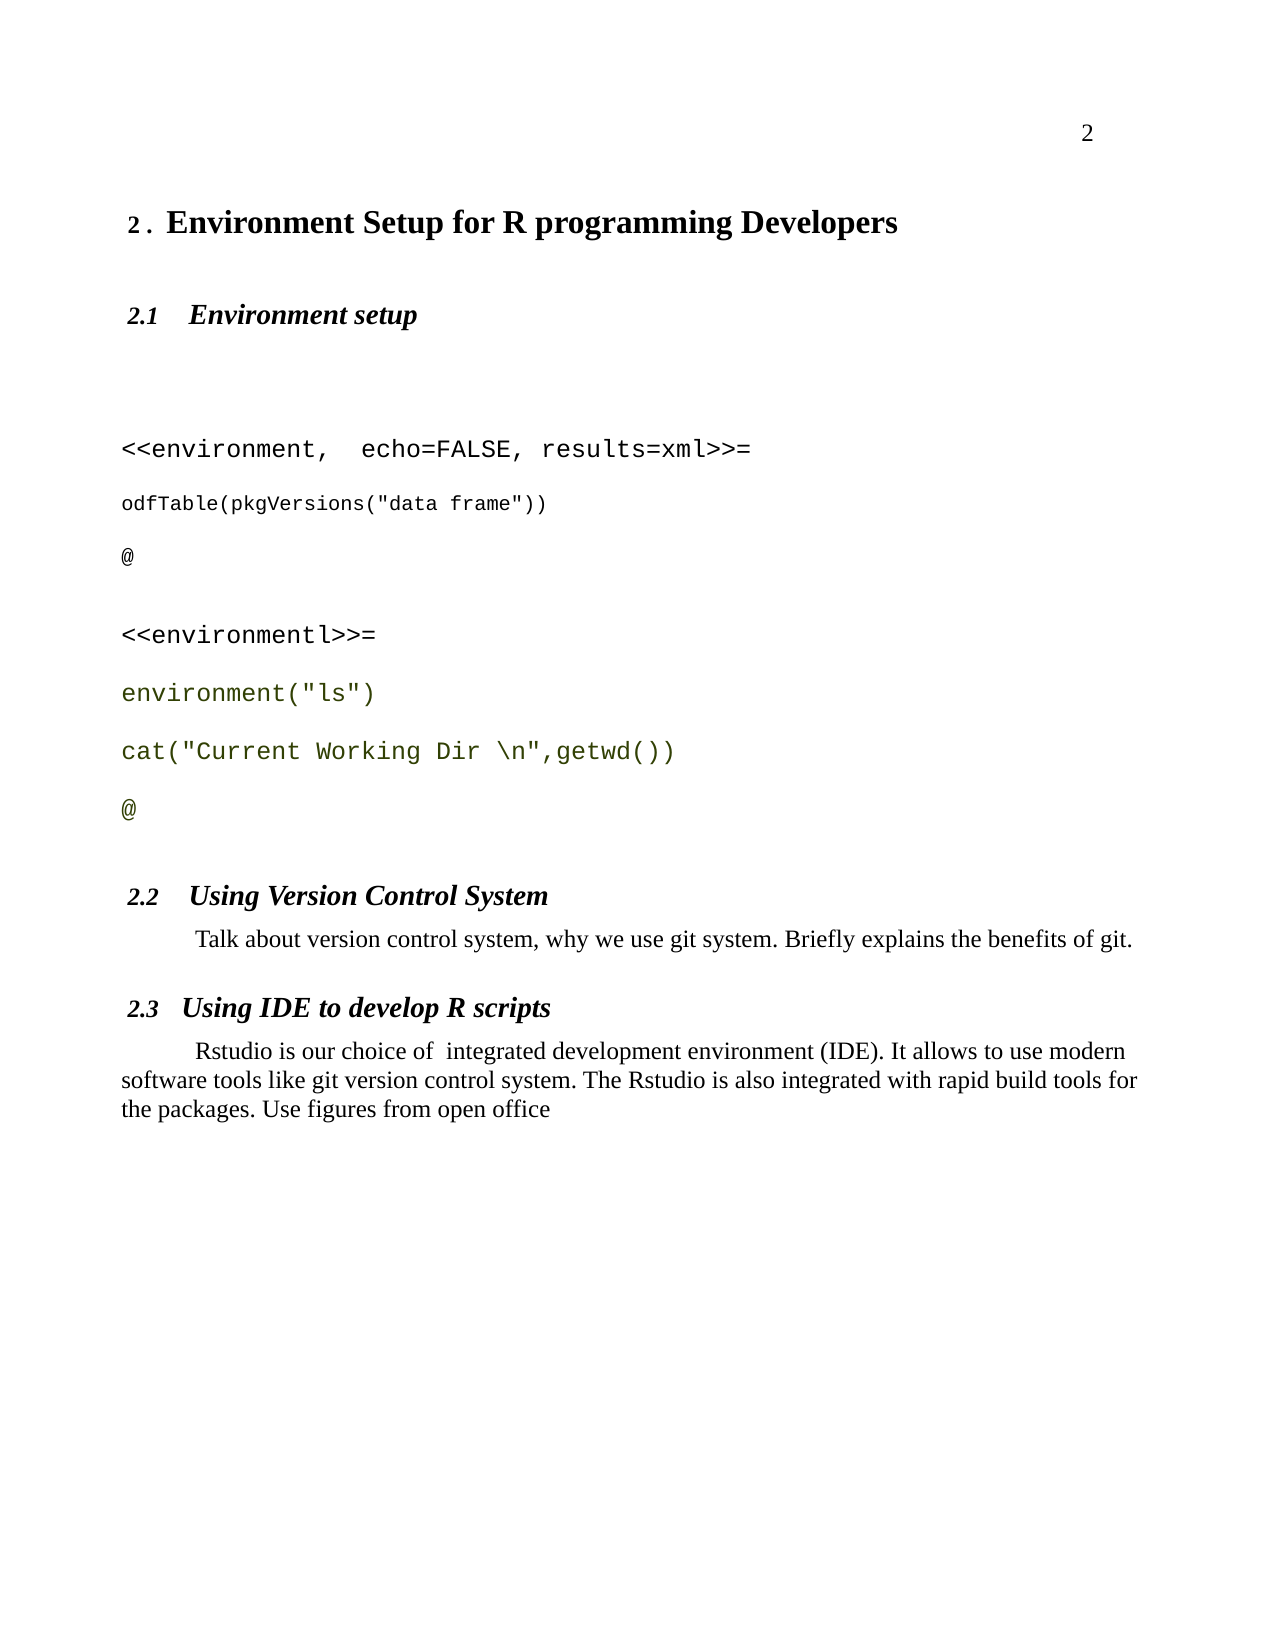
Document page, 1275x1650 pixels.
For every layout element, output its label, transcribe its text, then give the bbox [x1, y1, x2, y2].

text odfTable(pkgVersions("data frame")) [121, 493, 1158, 517]
text environment("ls") [121, 681, 1158, 709]
text @ [121, 796, 1158, 824]
text <<environmentl>>= [121, 623, 1158, 651]
subtitle Using Version Control System [121, 878, 1158, 911]
subtitle Using IDE to develop R scripts [121, 990, 1158, 1024]
subtitle Environment setup [121, 297, 1158, 330]
text cat("Current Working Dir \n",getwd()) [121, 738, 1158, 767]
text <<environment, echo=FALSE, results=xml>>= [121, 437, 1158, 465]
text @ [121, 546, 1158, 570]
subtitle Environment Setup for R programming Developers [121, 202, 1158, 240]
text Talk about version control system, why we use git system. Briefly explains the benefits of git. [121, 924, 1158, 953]
text Rstudio is our choice of integrated development environment (IDE). It allows to use modern software tools like git version control system. The Rstudio is also integrated with rapid build tools for the packages. Use figures from open office [121, 1036, 1158, 1122]
